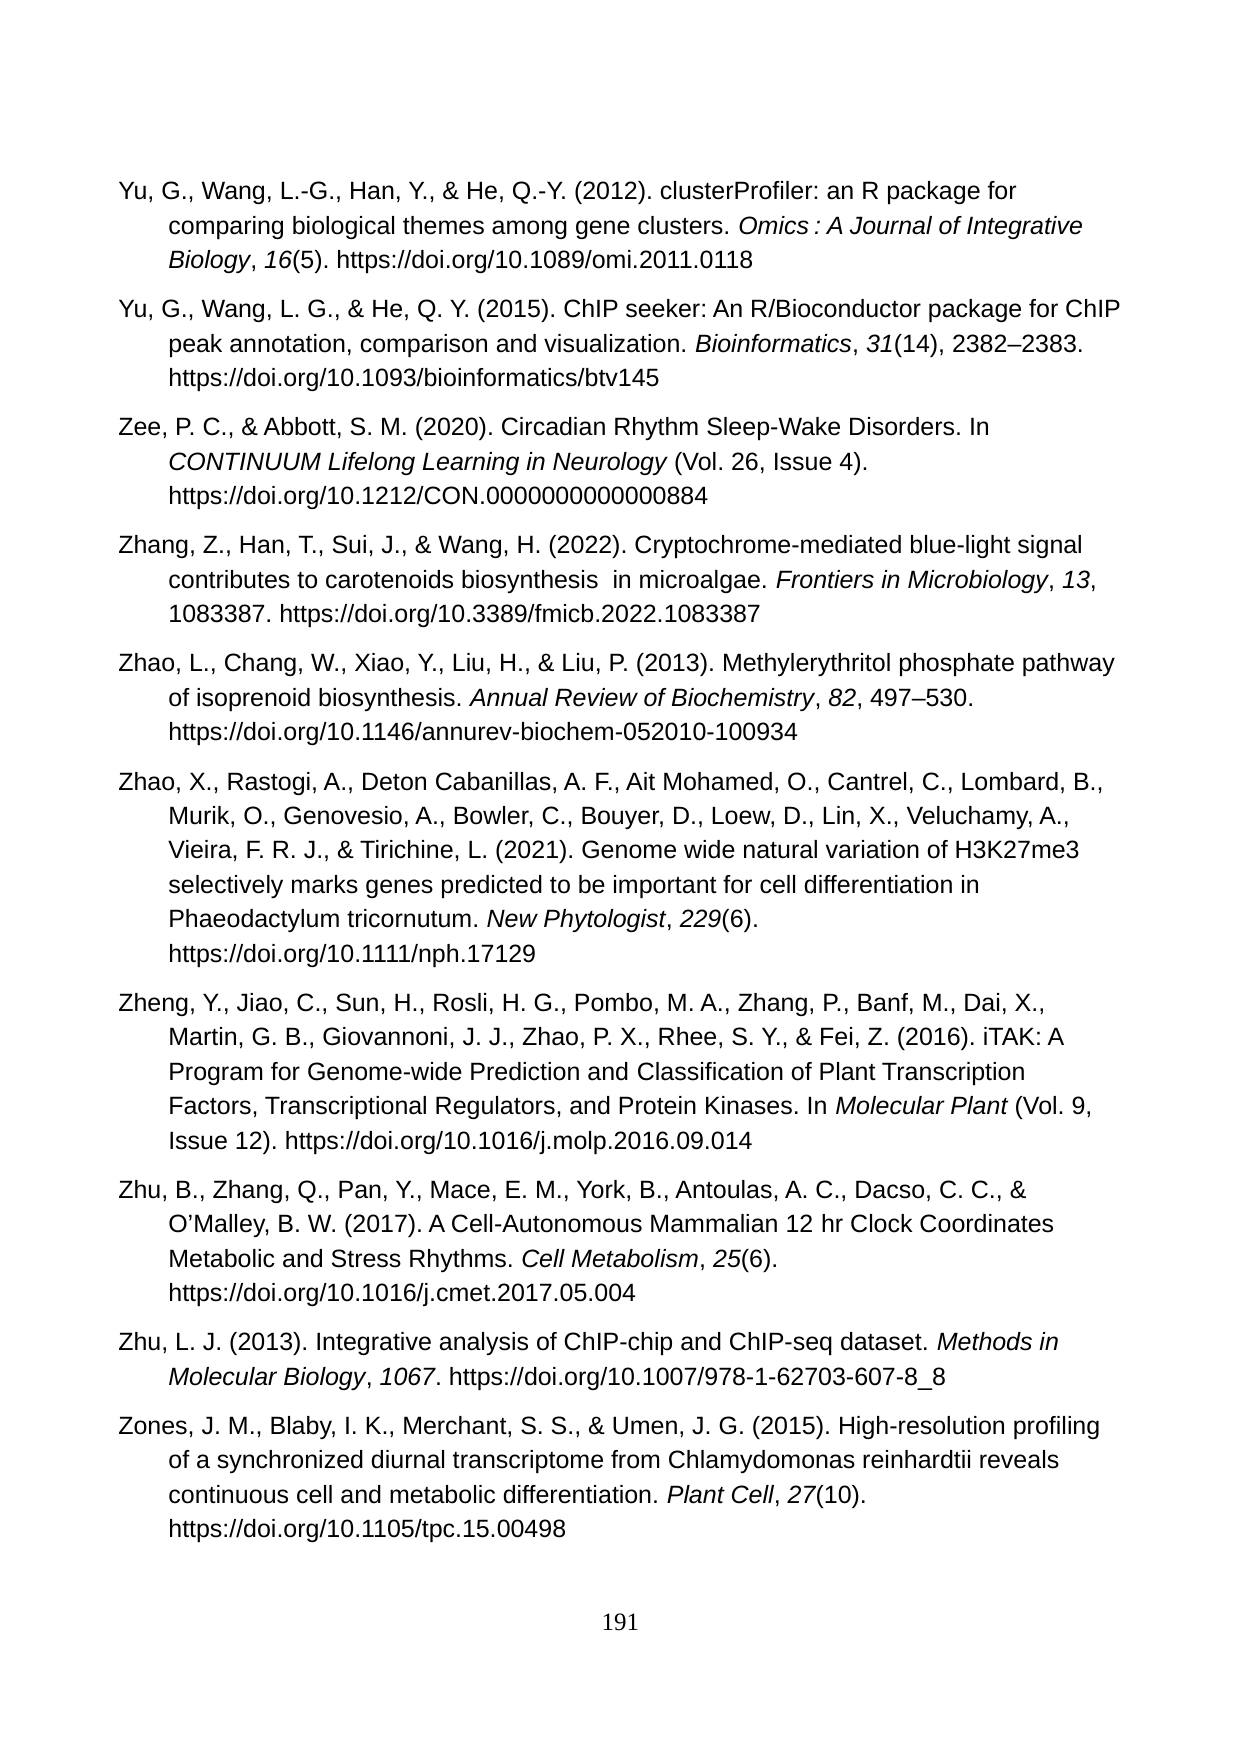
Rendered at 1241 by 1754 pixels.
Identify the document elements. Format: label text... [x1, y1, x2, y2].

text Zones, J. M., Blaby, I. K., Merchant, S. S., & Umen, J. G. (2015). High-resolution profiling of a synchronized diurnal transcriptome from Chlamydomonas reinhardtii reveals continuous cell and metabolic differentiation. Plant Cell, 27(10). https://doi.org/10.1105/tpc.15.00498 [118, 1411, 1122, 1543]
text Zhao, L., Chang, W., Xiao, Y., Liu, H., & Liu, P. (2013). Methylerythritol phosphate pathway of isoprenoid biosynthesis. Annual Review of Biochemistry, 82, 497–530. https://doi.org/10.1146/annurev-biochem-052010-100934 [118, 648, 1122, 746]
text Zhu, B., Zhang, Q., Pan, Y., Mace, E. M., York, B., Antoulas, A. C., Dacso, C. C., & O’Malley, B. W. (2017). A Cell-Autonomous Mammalian 12 hr Clock Coordinates Metabolic and Stress Rhythms. Cell Metabolism, 25(6). https://doi.org/10.1016/j.cmet.2017.05.004 [118, 1175, 1122, 1307]
text Yu, G., Wang, L.-G., Han, Y., & He, Q.-Y. (2012). clusterProfiler: an R package for comparing biological themes among gene clusters. Omics : A Journal of Integrative Biology, 16(5). https://doi.org/10.1089/omi.2011.0118 [118, 176, 1122, 274]
text Zhu, L. J. (2013). Integrative analysis of ChIP-chip and ChIP-seq dataset. Methods in Molecular Biology, 1067. https://doi.org/10.1007/978-1-62703-607-8_8 [118, 1327, 1122, 1391]
text Yu, G., Wang, L. G., & He, Q. Y. (2015). ChIP seeker: An R/Bioconductor package for ChIP peak annotation, comparison and visualization. Bioinformatics, 31(14), 2382–2383. https://doi.org/10.1093/bioinformatics/btv145 [118, 294, 1122, 392]
text Zhao, X., Rastogi, A., Deton Cabanillas, A. F., Ait Mohamed, O., Cantrel, C., Lombard, B., Murik, O., Genovesio, A., Bowler, C., Bouyer, D., Loew, D., Lin, X., Veluchamy, A., Vieira, F. R. J., & Tirichine, L. (2021). Genome wide natural variation of H3K27me3 selectively marks genes predicted to be important for cell differentiation in Phaeodactylum tricornutum. New Phytologist, 229(6). https://doi.org/10.1111/nph.17129 [118, 766, 1122, 968]
text Zhang, Z., Han, T., Sui, J., & Wang, H. (2022). Cryptochrome-mediated blue-light signal contributes to carotenoids biosynthesis in microalgae. Frontiers in Microbiology, 13, 1083387. https://doi.org/10.3389/fmicb.2022.1083387 [118, 530, 1122, 628]
text Zee, P. C., & Abbott, S. M. (2020). Circadian Rhythm Sleep-Wake Disorders. In CONTINUUM Lifelong Learning in Neurology (Vol. 26, Issue 4). https://doi.org/10.1212/CON.0000000000000884 [118, 412, 1122, 510]
text Zheng, Y., Jiao, C., Sun, H., Rosli, H. G., Pombo, M. A., Zhang, P., Banf, M., Dai, X., Martin, G. B., Giovannoni, J. J., Zhao, P. X., Rhee, S. Y., & Fei, Z. (2016). iTAK: A Program for Genome-wide Prediction and Classification of Plant Transcription Factors, Transcriptional Regulators, and Protein Kinases. In Molecular Plant (Vol. 9, Issue 12). https://doi.org/10.1016/j.molp.2016.09.014 [118, 988, 1122, 1154]
